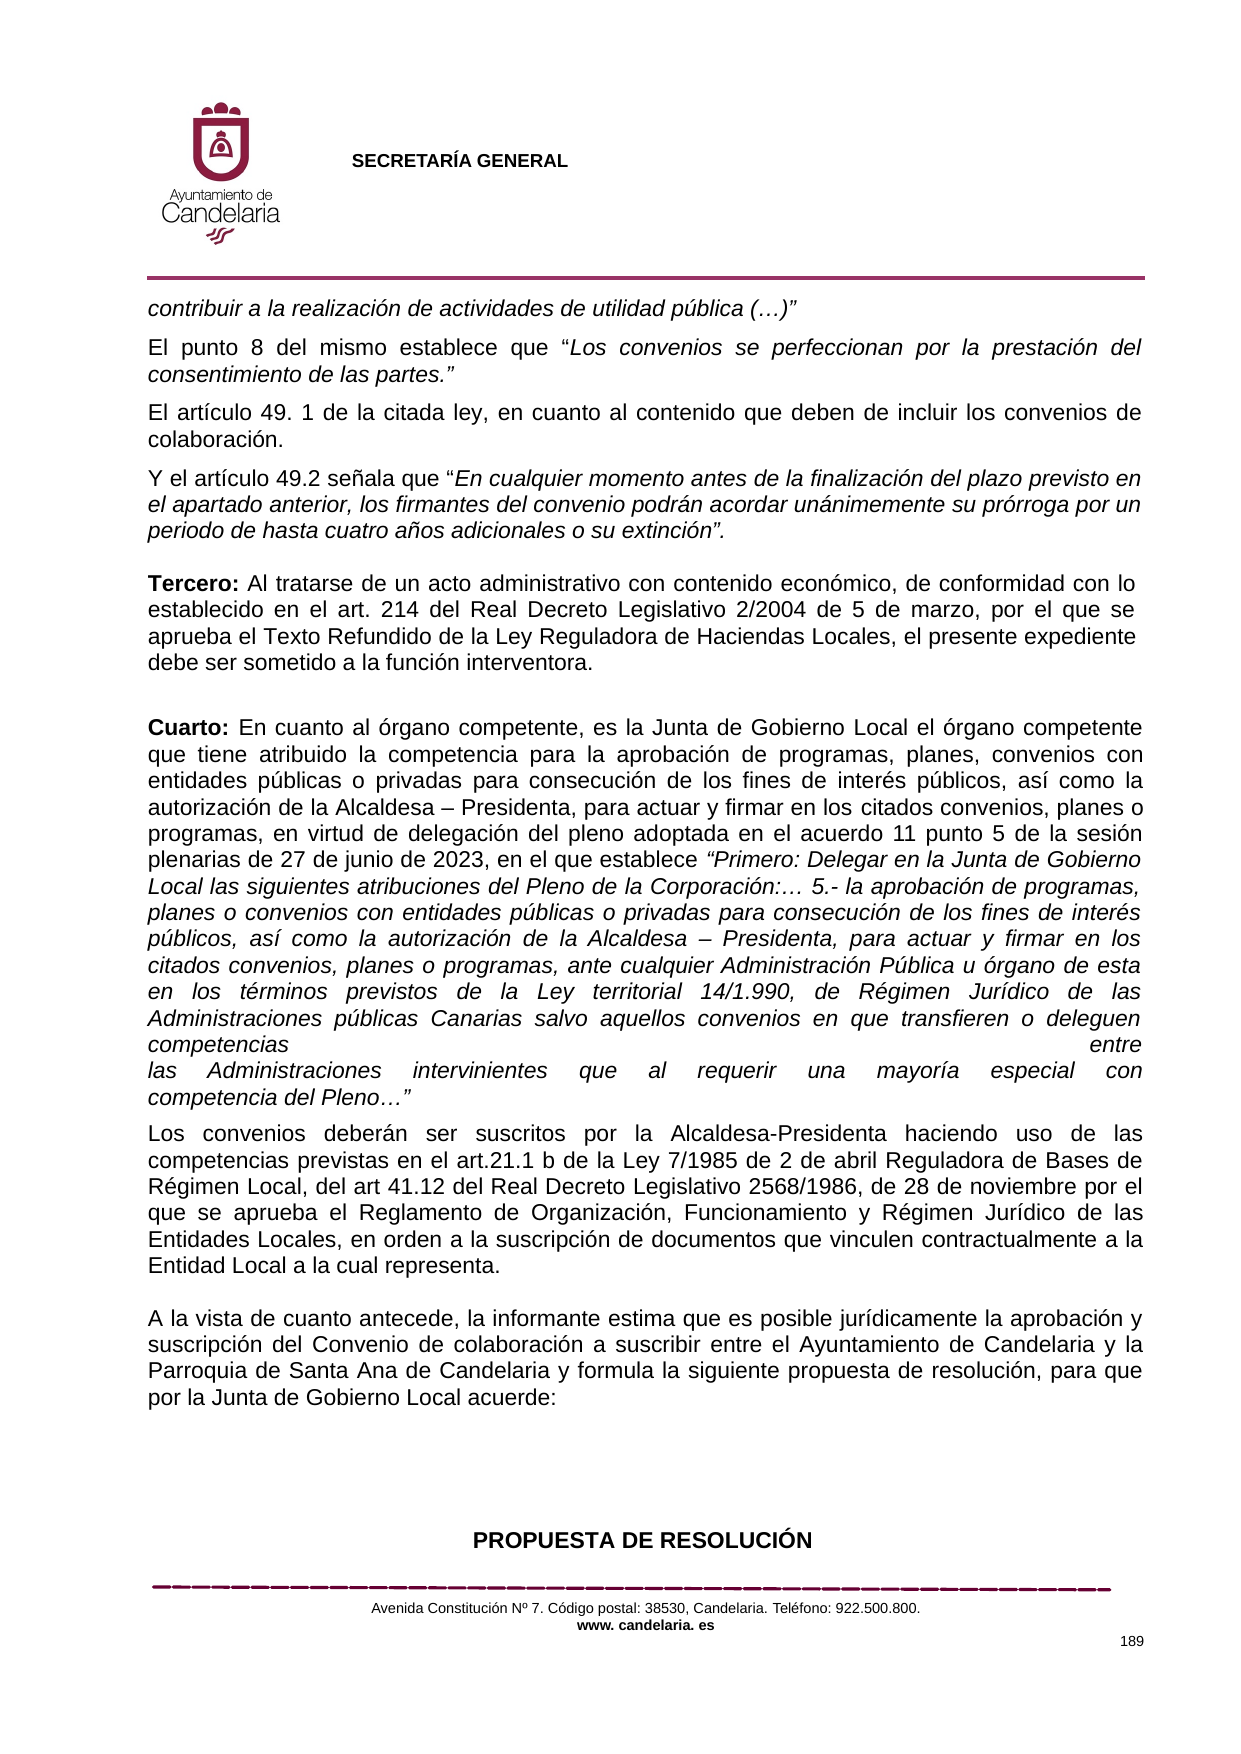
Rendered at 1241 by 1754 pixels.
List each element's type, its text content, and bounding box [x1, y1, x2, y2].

text contribuir a la realización de actividades de utilidad pública (…)” [148, 295, 1144, 322]
text El punto 8 del mismo establece que “Los convenios se perfeccionan por la prestación del consentimiento de las partes.” [148, 334, 1144, 387]
text PROPUESTA DE RESOLUCIÓN [148, 1527, 1144, 1553]
text Y el artículo 49.2 señala que “En cualquier momento antes de la finalización del plazo previsto en el apartado anterior, los firmantes del convenio podrán acordar unánimemente su prórroga por un periodo de hasta cuatro años adicionales o su extinción”. [148, 464, 1144, 544]
text Los convenios deberán ser suscritos por la Alcaldesa-Presidenta haciendo uso de las competencias previstas en el art.21.1 b de la Ley 7/1985 de 2 de abril Reguladora de Bases de Régimen Local, del art 41.12 del Real Decreto Legislativo 2568/1986, de 28 de noviembre por el que se aprueba el Reglamento de Organización, Funcionamiento y Régimen Jurídico de las Entidades Locales, en orden a la suscripción de documentos que vinculen contractualmente a la Entidad Local a la cual representa. [148, 1120, 1144, 1278]
text Cuarto: En cuanto al órgano competente, es la Junta de Gobierno Local el órgano competente que tiene atribuido la competencia para la aprobación de programas, planes, convenios con entidades públicas o privadas para consecución de los fines de interés públicos, así como la autorización de la Alcaldesa – Presidenta, para actuar y firmar en los citados convenios, planes o programas, en virtud de delegación del pleno adoptada en el acuerdo 11 punto 5 de la sesión plenarias de 27 de junio de 2023, en el que establece “Primero: Delegar en la Junta de Gobierno Local las siguientes atribuciones del Pleno de la Corporación:… 5.- la aprobación de programas, planes o convenios con entidades públicas o privadas para consecución de los fines de interés públicos, así como la autorización de la Alcaldesa – Presidenta, para actuar y firmar en los citados convenios, planes o programas, ante cualquier Administración Pública u órgano de esta en los términos previstos de la Ley territorial 14/1.990, de Régimen Jurídico de las Administraciones públicas Canarias salvo aquellos convenios en que transfieren o deleguen competencias entre las Administraciones intervinientes que al requerir una mayoría especial con competencia del Pleno…” [148, 712, 1144, 1110]
text Tercero: Al tratarse de un acto administrativo con contenido económico, de conformidad con lo establecido en el art. 214 del Real Decreto Legislativo 2/2004 de 5 de marzo, por el que se aprueba el Texto Refundido de la Ley Reguladora de Haciendas Locales, el presente expediente debe ser sometido a la función interventora. [148, 570, 1137, 675]
text A la vista de cuanto antecede, la informante estima que es posible jurídicamente la aprobación y suscripción del Convenio de colaboración a suscribir entre el Ayuntamiento de Candelaria y la Parroquia de Santa Ana de Candelaria y formula la siguiente propuesta de resolución, para que por la Junta de Gobierno Local acuerde: [148, 1305, 1144, 1410]
text El artículo 49. 1 de la citada ley, en cuanto al contenido que deben de incluir los convenios de colaboración. [148, 399, 1144, 452]
